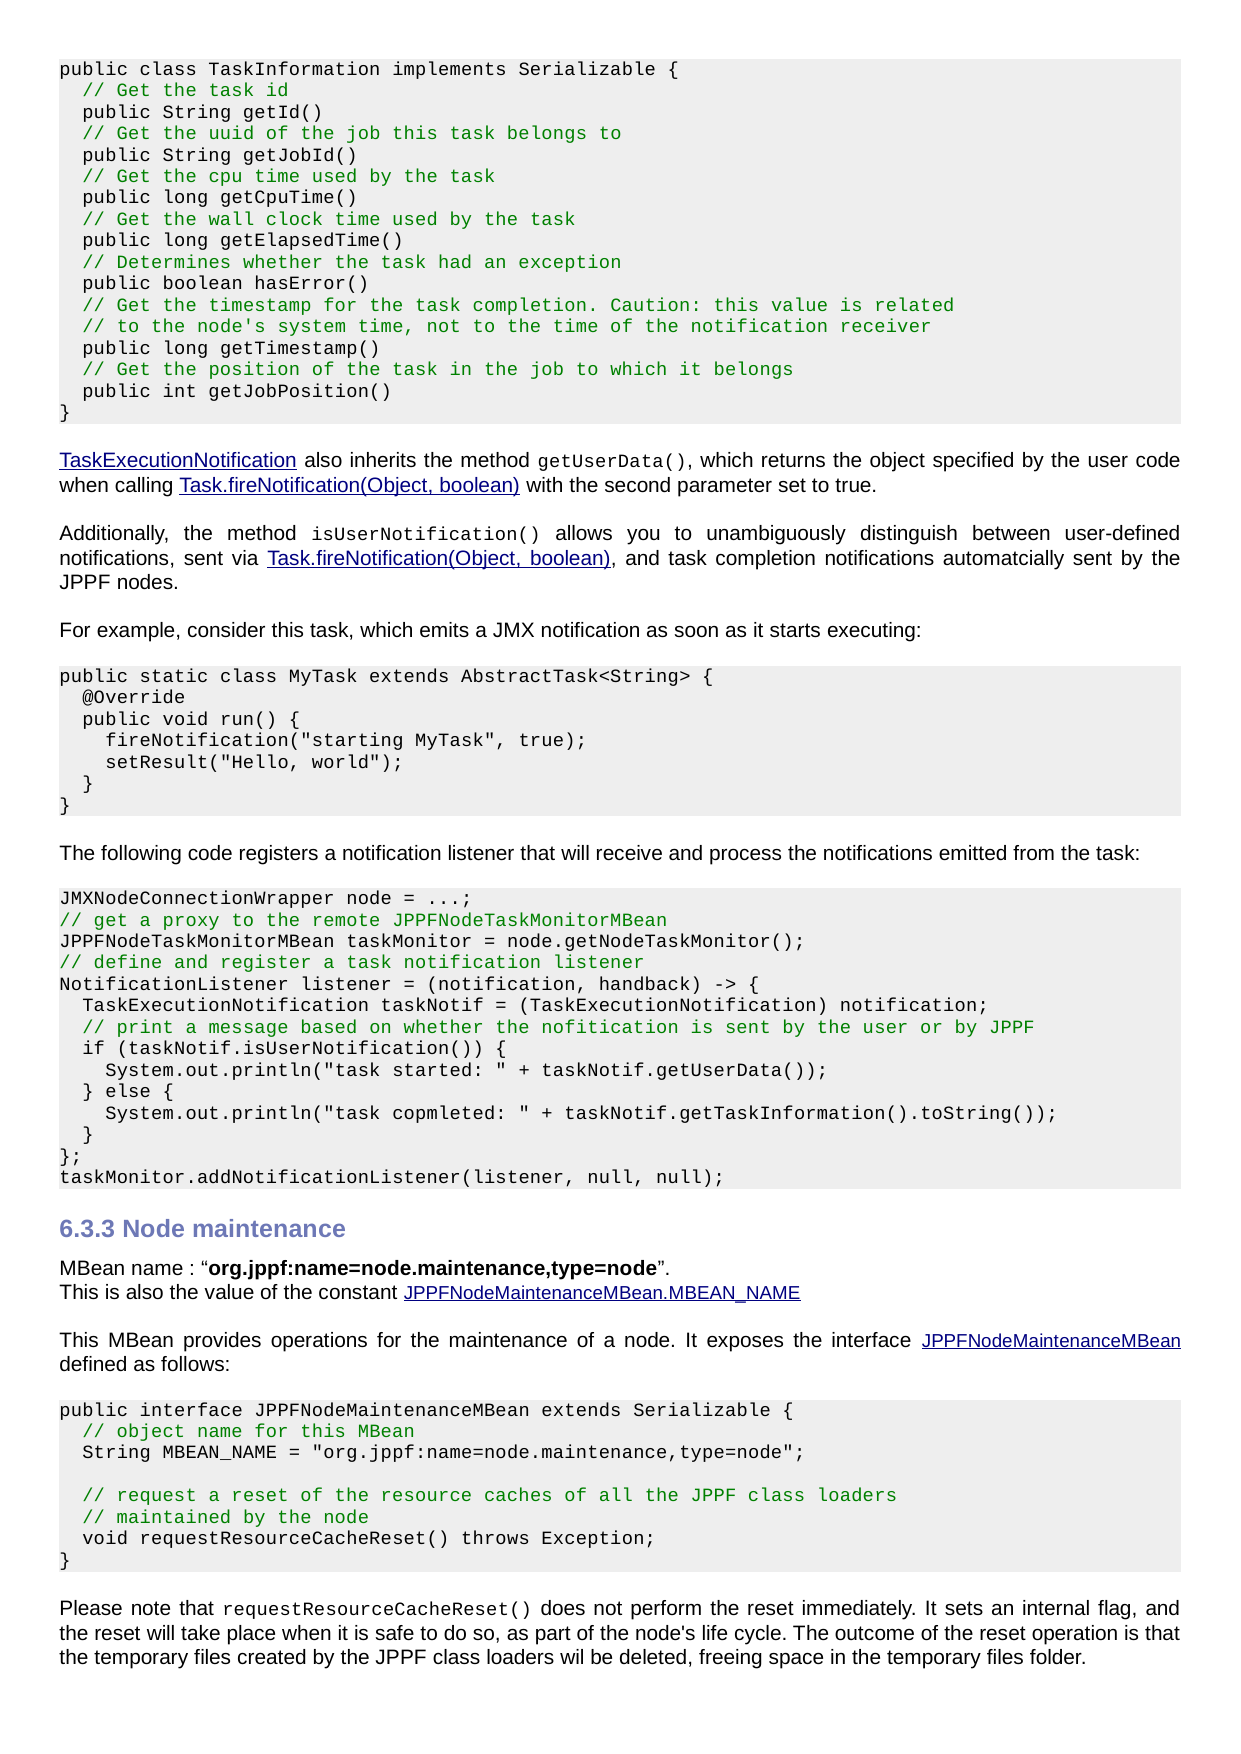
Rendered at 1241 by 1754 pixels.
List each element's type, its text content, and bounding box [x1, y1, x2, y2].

text public long getCpuTime() [59, 188, 1181, 209]
text TaskExecutionNotification also inherits the method getUserData(), which returns the object specified by the user code when calling Task.fireNotification(Object, boolean) with the second parameter set to true. [59, 448, 1181, 497]
text System.out.println("task started: " + taskNotif.getUserData()); [59, 1060, 1181, 1082]
text For example, consider this task, which emits a JMX notification as soon as it starts executing: [59, 618, 1181, 642]
text // Get the cpu time used by the task [59, 166, 1181, 188]
text // object name for this MBean [59, 1421, 1181, 1443]
text } [59, 773, 1181, 795]
text // define and register a task notification listener [59, 953, 1181, 974]
text // maintained by the node [59, 1507, 1181, 1529]
text JMXNodeConnectionWrapper node = ...; [59, 888, 1181, 910]
text System.out.println("task copmleted: " + taskNotif.getTaskInformation().toString()); [59, 1103, 1181, 1124]
text // get a proxy to the remote JPPFNodeTaskMonitorMBean [59, 910, 1181, 931]
text } [59, 1124, 1181, 1146]
text } else { [59, 1082, 1181, 1103]
text public String getId() [59, 102, 1181, 123]
text String MBEAN_NAME = "org.jppf:name=node.maintenance,type=node"; [59, 1443, 1181, 1464]
text NotificationListener listener = (notification, handback) -> { [59, 974, 1181, 996]
text Additionally, the method isUserNotification() allows you to unambiguously distinguish between user-defined notifications, sent via Task.fireNotification(Object, boolean), and task completion notifications automatcially sent by the JPPF nodes. [59, 521, 1181, 594]
text public long getElapsedTime() [59, 231, 1181, 252]
text void requestResourceCacheReset() throws Exception; [59, 1529, 1181, 1550]
text @Override [59, 688, 1181, 709]
text The following code registers a notification listener that will receive and process the notifications emitted from the task: [59, 840, 1181, 864]
text }; [59, 1146, 1181, 1167]
text } [59, 795, 1181, 816]
text fireNotification("starting MyTask", true); [59, 731, 1181, 752]
text Please note that requestResourceCacheReset() does not perform the reset immediately. It sets an internal flag, and the reset will take place when it is safe to do so, as part of the node's life cycle. The outcome of the reset operation is that the temporary files created by the JPPF class loaders wil be deleted, freeing space in the temporary files folder. [59, 1596, 1181, 1669]
text public int getJobPosition() [59, 381, 1181, 402]
text if (taskNotif.isUserNotification()) { [59, 1039, 1181, 1060]
text setResult("Hello, world"); [59, 752, 1181, 773]
subtitle Node maintenance [59, 1214, 1181, 1243]
text // print a message based on whether the nofitication is sent by the user or by JPPF [59, 1017, 1181, 1039]
text taskMonitor.addNotificationListener(listener, null, null); [59, 1167, 1181, 1189]
text // Get the uuid of the job this task belongs to [59, 123, 1181, 145]
text } [59, 1550, 1181, 1572]
text MBean name : “org.jppf:name=node.maintenance,type=node”. [59, 1256, 1181, 1279]
text // request a reset of the resource caches of all the JPPF class loaders [59, 1486, 1181, 1507]
text // to the node's system time, not to the time of the notification receiver [59, 317, 1181, 338]
text public interface JPPFNodeMaintenanceMBean extends Serializable { [59, 1400, 1181, 1421]
text // Determines whether the task had an exception [59, 252, 1181, 274]
text } [59, 402, 1181, 424]
text public boolean hasError() [59, 274, 1181, 295]
text // Get the task id [59, 81, 1181, 102]
text public String getJobId() [59, 145, 1181, 166]
text This is also the value of the constant JPPFNodeMaintenanceMBean.MBEAN_NAME [59, 1279, 1181, 1304]
text // Get the timestamp for the task completion. Caution: this value is related [59, 295, 1181, 317]
text JPPFNodeTaskMonitorMBean taskMonitor = node.getNodeTaskMonitor(); [59, 931, 1181, 953]
text public void run() { [59, 709, 1181, 731]
text This MBean provides operations for the maintenance of a node. It exposes the interface JPPFNodeMaintenanceMBean defined as follows: [59, 1328, 1181, 1376]
text TaskExecutionNotification taskNotif = (TaskExecutionNotification) notification; [59, 996, 1181, 1017]
text public static class MyTask extends AbstractTask<String> { [59, 666, 1181, 688]
text // Get the position of the task in the job to which it belongs [59, 359, 1181, 381]
text // Get the wall clock time used by the task [59, 209, 1181, 231]
text public class TaskInformation implements Serializable { [59, 59, 1181, 81]
text public long getTimestamp() [59, 338, 1181, 359]
